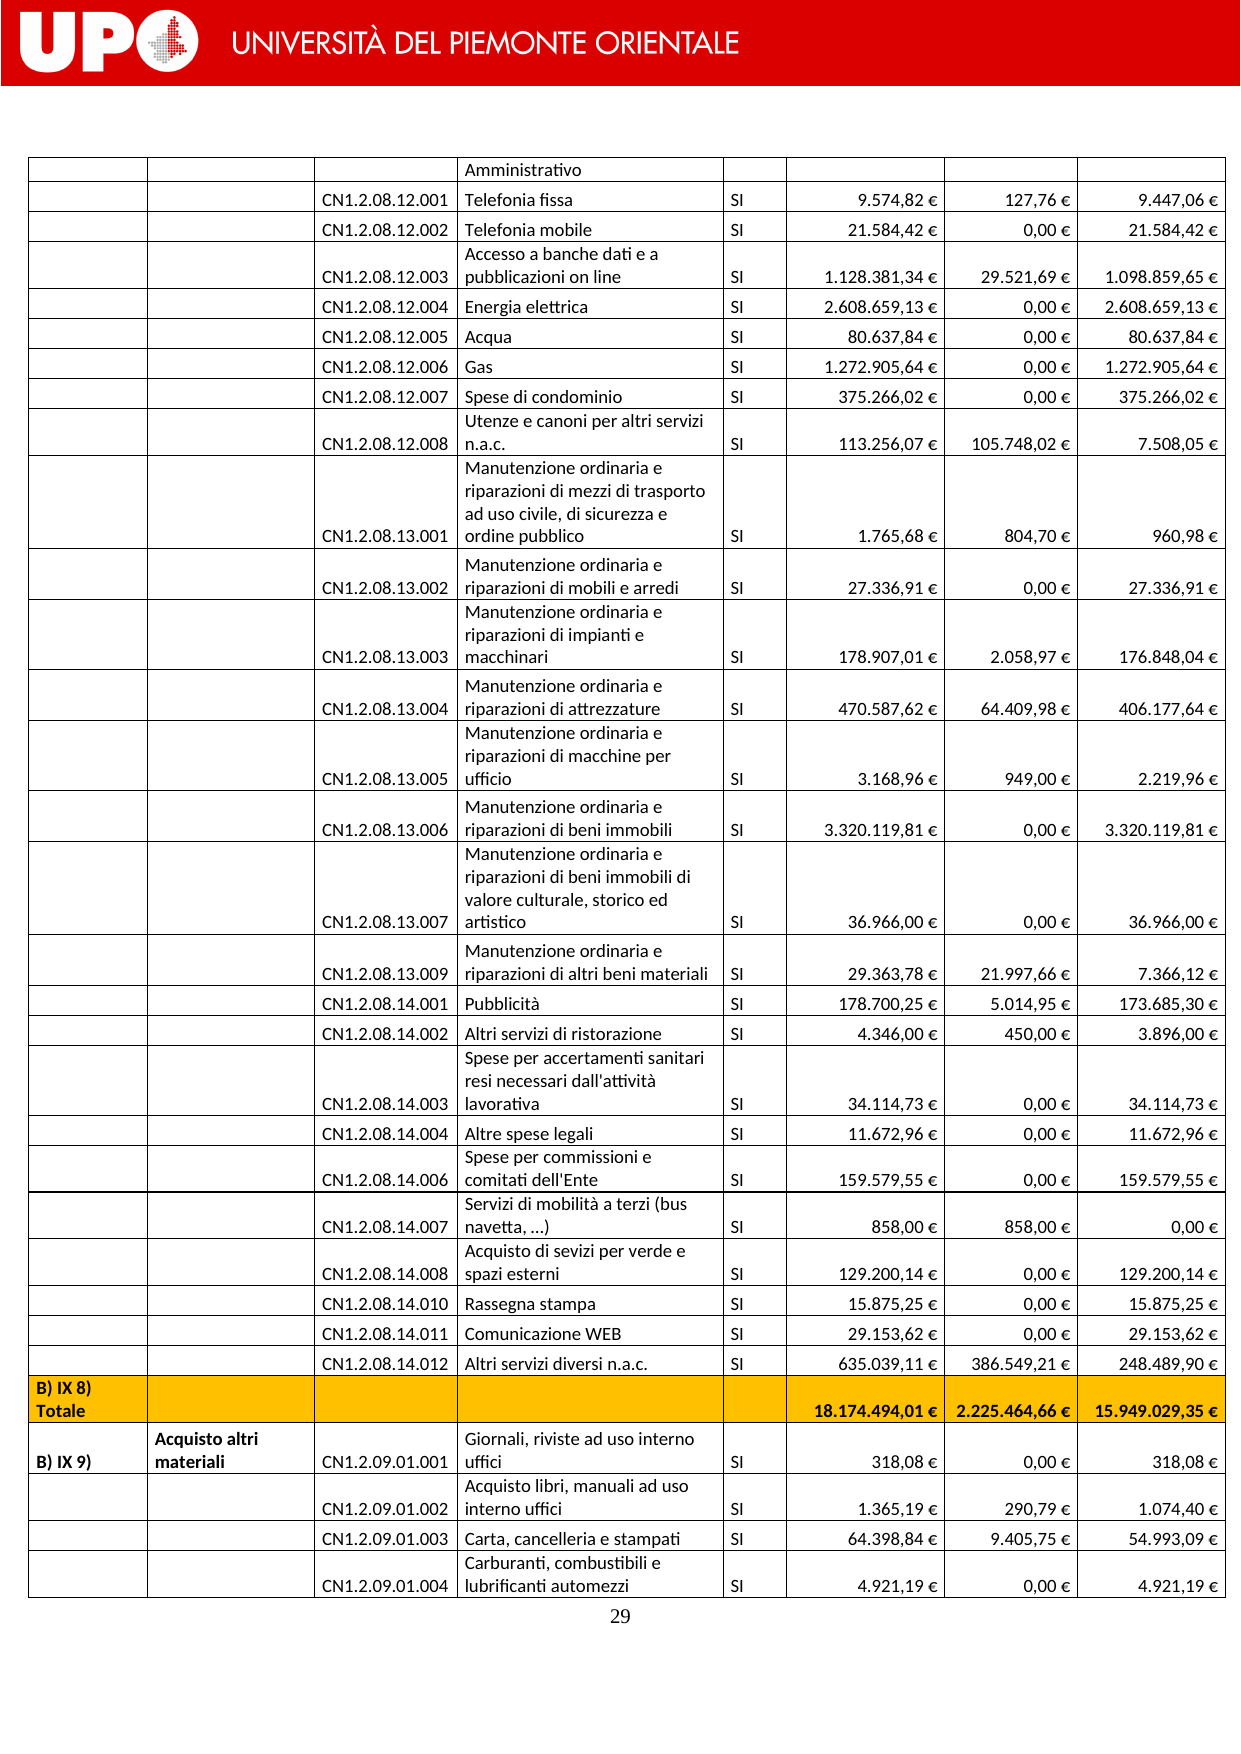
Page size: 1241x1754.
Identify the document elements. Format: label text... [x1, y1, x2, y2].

table_cell [29, 791, 147, 841]
table_cell [29, 242, 147, 288]
table_cell CN1.2.08.13.009 [315, 935, 457, 985]
table_cell SI [724, 1346, 786, 1375]
table_cell 290,79 € [945, 1474, 1077, 1520]
table_cell 127,76 € [945, 182, 1077, 211]
table_cell 15.949.029,35 € [1078, 1376, 1225, 1422]
table_cell [29, 319, 147, 348]
table_cell [315, 1376, 457, 1422]
table_cell SI [724, 1146, 786, 1191]
table_cell 0,00 € [945, 1286, 1077, 1315]
table_cell 21.997,66 € [945, 935, 1077, 985]
table_cell CN1.2.08.12.003 [315, 242, 457, 288]
table_cell 2.608.659,13 € [787, 289, 944, 318]
table_cell Energia elettrica [458, 289, 723, 318]
table_cell [29, 1346, 147, 1375]
table_cell 9.405,75 € [945, 1521, 1077, 1550]
table_cell CN1.2.08.14.012 [315, 1346, 457, 1375]
table_cell 129.200,14 € [1078, 1239, 1225, 1285]
table_cell 0,00 € [945, 1116, 1077, 1144]
table_cell 2.225.464,66 € [945, 1376, 1077, 1422]
table_cell 27.336,91 € [1078, 549, 1225, 599]
table_cell CN1.2.08.12.004 [315, 289, 457, 318]
table_cell Giornali, riviste ad uso interno uffici [458, 1423, 723, 1473]
table_cell [148, 791, 314, 841]
table_cell Telefonia fissa [458, 182, 723, 211]
table_cell SI [724, 182, 786, 211]
table_cell [148, 242, 314, 288]
table_cell Manutenzione ordinaria e riparazioni di altri beni materiali [458, 935, 723, 985]
table_cell [29, 1116, 147, 1144]
table_cell 29.363,78 € [787, 935, 944, 985]
table_cell 2.608.659,13 € [1078, 289, 1225, 318]
table_cell 949,00 € [945, 721, 1077, 789]
table_cell 0,00 € [945, 1046, 1077, 1114]
table_cell [148, 456, 314, 547]
table_cell 80.637,84 € [1078, 319, 1225, 348]
table_cell 318,08 € [787, 1423, 944, 1473]
table_cell 0,00 € [945, 319, 1077, 348]
table_cell SI [724, 379, 786, 408]
table_cell [148, 1376, 314, 1422]
table_cell [148, 1016, 314, 1045]
table_cell Manutenzione ordinaria e riparazioni di beni immobili di valore culturale, storico ed artistico [458, 842, 723, 933]
table_cell 15.875,25 € [787, 1286, 944, 1315]
table_cell 0,00 € [945, 1551, 1077, 1597]
table_cell 0,00 € [945, 289, 1077, 318]
table_cell SI [724, 212, 786, 241]
table_cell Manutenzione ordinaria e riparazioni di macchine per ufficio [458, 721, 723, 789]
table_cell [29, 1239, 147, 1285]
table_cell Spese per accertamenti sanitari resi necessari dall'attività lavorativa [458, 1046, 723, 1114]
table_cell [148, 842, 314, 933]
table_cell Accesso a banche dati e a pubblicazioni on line [458, 242, 723, 288]
table_cell 406.177,64 € [1078, 670, 1225, 720]
table_cell [148, 379, 314, 408]
table_cell 11.672,96 € [787, 1116, 944, 1144]
table_cell CN1.2.09.01.003 [315, 1521, 457, 1550]
table_cell [148, 721, 314, 789]
table_cell 80.637,84 € [787, 319, 944, 348]
table_cell [148, 182, 314, 211]
table_cell [148, 1316, 314, 1345]
table_cell [29, 349, 147, 378]
table_cell 450,00 € [945, 1016, 1077, 1045]
table_cell 960,98 € [1078, 456, 1225, 547]
table_cell SI [724, 1046, 786, 1114]
table_cell Acquisto libri, manuali ad uso interno uffici [458, 1474, 723, 1520]
table_cell 4.921,19 € [1078, 1551, 1225, 1597]
table_cell 0,00 € [945, 1316, 1077, 1345]
table_cell 29.153,62 € [1078, 1316, 1225, 1345]
table_cell Spese per commissioni e comitati dell'Ente [458, 1146, 723, 1191]
table_cell [148, 1474, 314, 1520]
table_cell B) IX 8) Totale [29, 1376, 147, 1422]
table_cell [29, 212, 147, 241]
table_cell Altri servizi di ristorazione [458, 1016, 723, 1045]
table_cell 21.584,42 € [1078, 212, 1225, 241]
table_cell 173.685,30 € [1078, 986, 1225, 1015]
table_cell 804,70 € [945, 456, 1077, 547]
table_cell SI [724, 1239, 786, 1285]
table_cell 29.153,62 € [787, 1316, 944, 1345]
table_cell [787, 158, 944, 181]
table_cell [148, 409, 314, 455]
table_cell [29, 379, 147, 408]
table_cell 21.584,42 € [787, 212, 944, 241]
table_cell 4.921,19 € [787, 1551, 944, 1597]
table_cell [29, 1016, 147, 1045]
table_cell [29, 986, 147, 1015]
table_cell 0,00 € [945, 1146, 1077, 1191]
table_cell SI [724, 791, 786, 841]
table_cell 635.039,11 € [787, 1346, 944, 1375]
table_cell 1.272.905,64 € [787, 349, 944, 378]
table_cell SI [724, 1521, 786, 1550]
table_cell 178.700,25 € [787, 986, 944, 1015]
table_cell SI [724, 456, 786, 547]
table_cell [29, 600, 147, 668]
table_cell CN1.2.08.12.007 [315, 379, 457, 408]
table_cell 1.765,68 € [787, 456, 944, 547]
table_cell [29, 842, 147, 933]
table_cell CN1.2.08.13.003 [315, 600, 457, 668]
table_cell [148, 549, 314, 599]
table_cell Gas [458, 349, 723, 378]
table_cell [29, 182, 147, 211]
table_cell 0,00 € [945, 1239, 1077, 1285]
table_cell 375.266,02 € [1078, 379, 1225, 408]
table_cell CN1.2.08.13.005 [315, 721, 457, 789]
table_cell 159.579,55 € [1078, 1146, 1225, 1191]
table_cell [29, 289, 147, 318]
table_cell CN1.2.08.13.004 [315, 670, 457, 720]
table_cell 0,00 € [945, 1423, 1077, 1473]
table_cell SI [724, 549, 786, 599]
table_cell 9.447,06 € [1078, 182, 1225, 211]
table_cell 1.074,40 € [1078, 1474, 1225, 1520]
table_cell [148, 1286, 314, 1315]
table_cell SI [724, 1116, 786, 1144]
table_cell 34.114,73 € [787, 1046, 944, 1114]
table_cell 470.587,62 € [787, 670, 944, 720]
table_cell Manutenzione ordinaria e riparazioni di mobili e arredi [458, 549, 723, 599]
table_cell 5.014,95 € [945, 986, 1077, 1015]
table_cell Carta, cancelleria e stampati [458, 1521, 723, 1550]
table_cell 0,00 € [945, 791, 1077, 841]
table_cell Spese di condominio [458, 379, 723, 408]
table_cell 36.966,00 € [1078, 842, 1225, 933]
table_cell Manutenzione ordinaria e riparazioni di impianti e macchinari [458, 600, 723, 668]
table_cell Telefonia mobile [458, 212, 723, 241]
table_cell 36.966,00 € [787, 842, 944, 933]
table_cell [29, 456, 147, 547]
table_cell CN1.2.08.14.006 [315, 1146, 457, 1191]
table_cell CN1.2.08.14.007 [315, 1193, 457, 1238]
table_cell [148, 1239, 314, 1285]
table_cell SI [724, 319, 786, 348]
table_cell CN1.2.08.14.001 [315, 986, 457, 1015]
table_cell 64.409,98 € [945, 670, 1077, 720]
table_cell [148, 158, 314, 181]
table_cell 375.266,02 € [787, 379, 944, 408]
table_cell [1078, 158, 1225, 181]
table_cell Manutenzione ordinaria e riparazioni di mezzi di trasporto ad uso civile, di sicurezza e ordine pubblico [458, 456, 723, 547]
table_cell 15.875,25 € [1078, 1286, 1225, 1315]
table_cell [458, 1376, 723, 1422]
table_cell [29, 1316, 147, 1345]
table_cell 858,00 € [945, 1193, 1077, 1238]
table_cell SI [724, 986, 786, 1015]
table_cell CN1.2.08.14.003 [315, 1046, 457, 1114]
table_cell [148, 1551, 314, 1597]
table_cell 1.128.381,34 € [787, 242, 944, 288]
table_cell B) IX 9) [29, 1423, 147, 1473]
table_cell 0,00 € [945, 379, 1077, 408]
table_cell [29, 1551, 147, 1597]
table_cell [148, 670, 314, 720]
table_cell CN1.2.08.12.006 [315, 349, 457, 378]
table_cell CN1.2.08.14.002 [315, 1016, 457, 1045]
table_cell Acqua [458, 319, 723, 348]
table_cell 2.058,97 € [945, 600, 1077, 668]
table_cell [148, 212, 314, 241]
table_cell [148, 1521, 314, 1550]
table_cell [29, 935, 147, 985]
table_cell 858,00 € [787, 1193, 944, 1238]
table_cell CN1.2.09.01.004 [315, 1551, 457, 1597]
table_cell 7.508,05 € [1078, 409, 1225, 455]
table_cell SI [724, 670, 786, 720]
table_cell Pubblicità [458, 986, 723, 1015]
table_cell CN1.2.08.14.010 [315, 1286, 457, 1315]
table_cell 3.320.119,81 € [787, 791, 944, 841]
table_cell 4.346,00 € [787, 1016, 944, 1045]
table_cell 0,00 € [945, 349, 1077, 378]
table_cell [724, 1376, 786, 1422]
table_cell CN1.2.08.12.002 [315, 212, 457, 241]
table_cell [29, 158, 147, 181]
table_cell CN1.2.08.14.011 [315, 1316, 457, 1345]
table_cell SI [724, 242, 786, 288]
table_cell Rassegna stampa [458, 1286, 723, 1315]
table_cell Utenze e canoni per altri servizi n.a.c. [458, 409, 723, 455]
table_cell 3.896,00 € [1078, 1016, 1225, 1045]
table_cell CN1.2.08.13.001 [315, 456, 457, 547]
table_cell [945, 158, 1077, 181]
table_cell Acquisto altri materiali [148, 1423, 314, 1473]
table_cell CN1.2.08.13.007 [315, 842, 457, 933]
table_cell [148, 319, 314, 348]
table_cell 9.574,82 € [787, 182, 944, 211]
table_cell [29, 1521, 147, 1550]
table_cell 386.549,21 € [945, 1346, 1077, 1375]
table_cell Altri servizi diversi n.a.c. [458, 1346, 723, 1375]
table_cell SI [724, 842, 786, 933]
table_cell CN1.2.08.12.008 [315, 409, 457, 455]
table_cell 0,00 € [945, 212, 1077, 241]
table_cell CN1.2.08.12.001 [315, 182, 457, 211]
table_cell CN1.2.09.01.002 [315, 1474, 457, 1520]
table_cell SI [724, 600, 786, 668]
table_cell CN1.2.08.13.002 [315, 549, 457, 599]
table_cell 18.174.494,01 € [787, 1376, 944, 1422]
table_cell [29, 1146, 147, 1191]
table_cell 2.219,96 € [1078, 721, 1225, 789]
table_cell 34.114,73 € [1078, 1046, 1225, 1114]
table_cell 159.579,55 € [787, 1146, 944, 1191]
table_cell 1.365,19 € [787, 1474, 944, 1520]
table_cell 11.672,96 € [1078, 1116, 1225, 1144]
table_cell [29, 1474, 147, 1520]
table_cell 105.748,02 € [945, 409, 1077, 455]
table_cell SI [724, 721, 786, 789]
table_cell [148, 1146, 314, 1191]
table_cell SI [724, 935, 786, 985]
table_cell [148, 600, 314, 668]
table_cell CN1.2.09.01.001 [315, 1423, 457, 1473]
table_cell 64.398,84 € [787, 1521, 944, 1550]
table_cell 29.521,69 € [945, 242, 1077, 288]
table_cell [29, 670, 147, 720]
table_cell SI [724, 349, 786, 378]
table_cell CN1.2.08.14.004 [315, 1116, 457, 1144]
table_cell SI [724, 289, 786, 318]
table_cell [29, 721, 147, 789]
table_cell [148, 986, 314, 1015]
table_cell 113.256,07 € [787, 409, 944, 455]
table_cell [148, 1046, 314, 1114]
table_cell SI [724, 1193, 786, 1238]
table_cell 27.336,91 € [787, 549, 944, 599]
table_cell [148, 1346, 314, 1375]
table_cell [148, 349, 314, 378]
table_cell Carburanti, combustibili e lubrificanti automezzi [458, 1551, 723, 1597]
table_cell [315, 158, 457, 181]
table_cell Manutenzione ordinaria e riparazioni di attrezzature [458, 670, 723, 720]
table_cell CN1.2.08.14.008 [315, 1239, 457, 1285]
table_cell SI [724, 1316, 786, 1345]
table_cell [29, 1046, 147, 1114]
table_cell [148, 289, 314, 318]
table_cell 1.098.859,65 € [1078, 242, 1225, 288]
table_cell 3.168,96 € [787, 721, 944, 789]
table_cell 318,08 € [1078, 1423, 1225, 1473]
table_cell Acquisto di sevizi per verde e spazi esterni [458, 1239, 723, 1285]
table_cell 1.272.905,64 € [1078, 349, 1225, 378]
table_cell 54.993,09 € [1078, 1521, 1225, 1550]
table_cell CN1.2.08.12.005 [315, 319, 457, 348]
table_cell SI [724, 1286, 786, 1315]
table_cell [148, 1193, 314, 1238]
table_cell 7.366,12 € [1078, 935, 1225, 985]
table_cell 178.907,01 € [787, 600, 944, 668]
table_cell Servizi di mobilità a terzi (bus navetta, …) [458, 1193, 723, 1238]
table_cell SI [724, 1423, 786, 1473]
table_cell [29, 409, 147, 455]
table_cell SI [724, 1016, 786, 1045]
table_cell 248.489,90 € [1078, 1346, 1225, 1375]
table_cell [29, 1286, 147, 1315]
table_cell [724, 158, 786, 181]
table_cell Comunicazione WEB [458, 1316, 723, 1345]
table_cell Amministrativo [458, 158, 723, 181]
table_cell [148, 935, 314, 985]
table_cell Altre spese legali [458, 1116, 723, 1144]
table_cell 3.320.119,81 € [1078, 791, 1225, 841]
table_cell 129.200,14 € [787, 1239, 944, 1285]
table_cell Manutenzione ordinaria e riparazioni di beni immobili [458, 791, 723, 841]
table_cell 176.848,04 € [1078, 600, 1225, 668]
table_cell 0,00 € [1078, 1193, 1225, 1238]
table_cell 0,00 € [945, 549, 1077, 599]
table_cell SI [724, 1551, 786, 1597]
table_cell [148, 1116, 314, 1144]
table_cell [29, 1193, 147, 1238]
table_cell 0,00 € [945, 842, 1077, 933]
table_cell SI [724, 1474, 786, 1520]
table_cell CN1.2.08.13.006 [315, 791, 457, 841]
table_cell [29, 549, 147, 599]
table_cell SI [724, 409, 786, 455]
